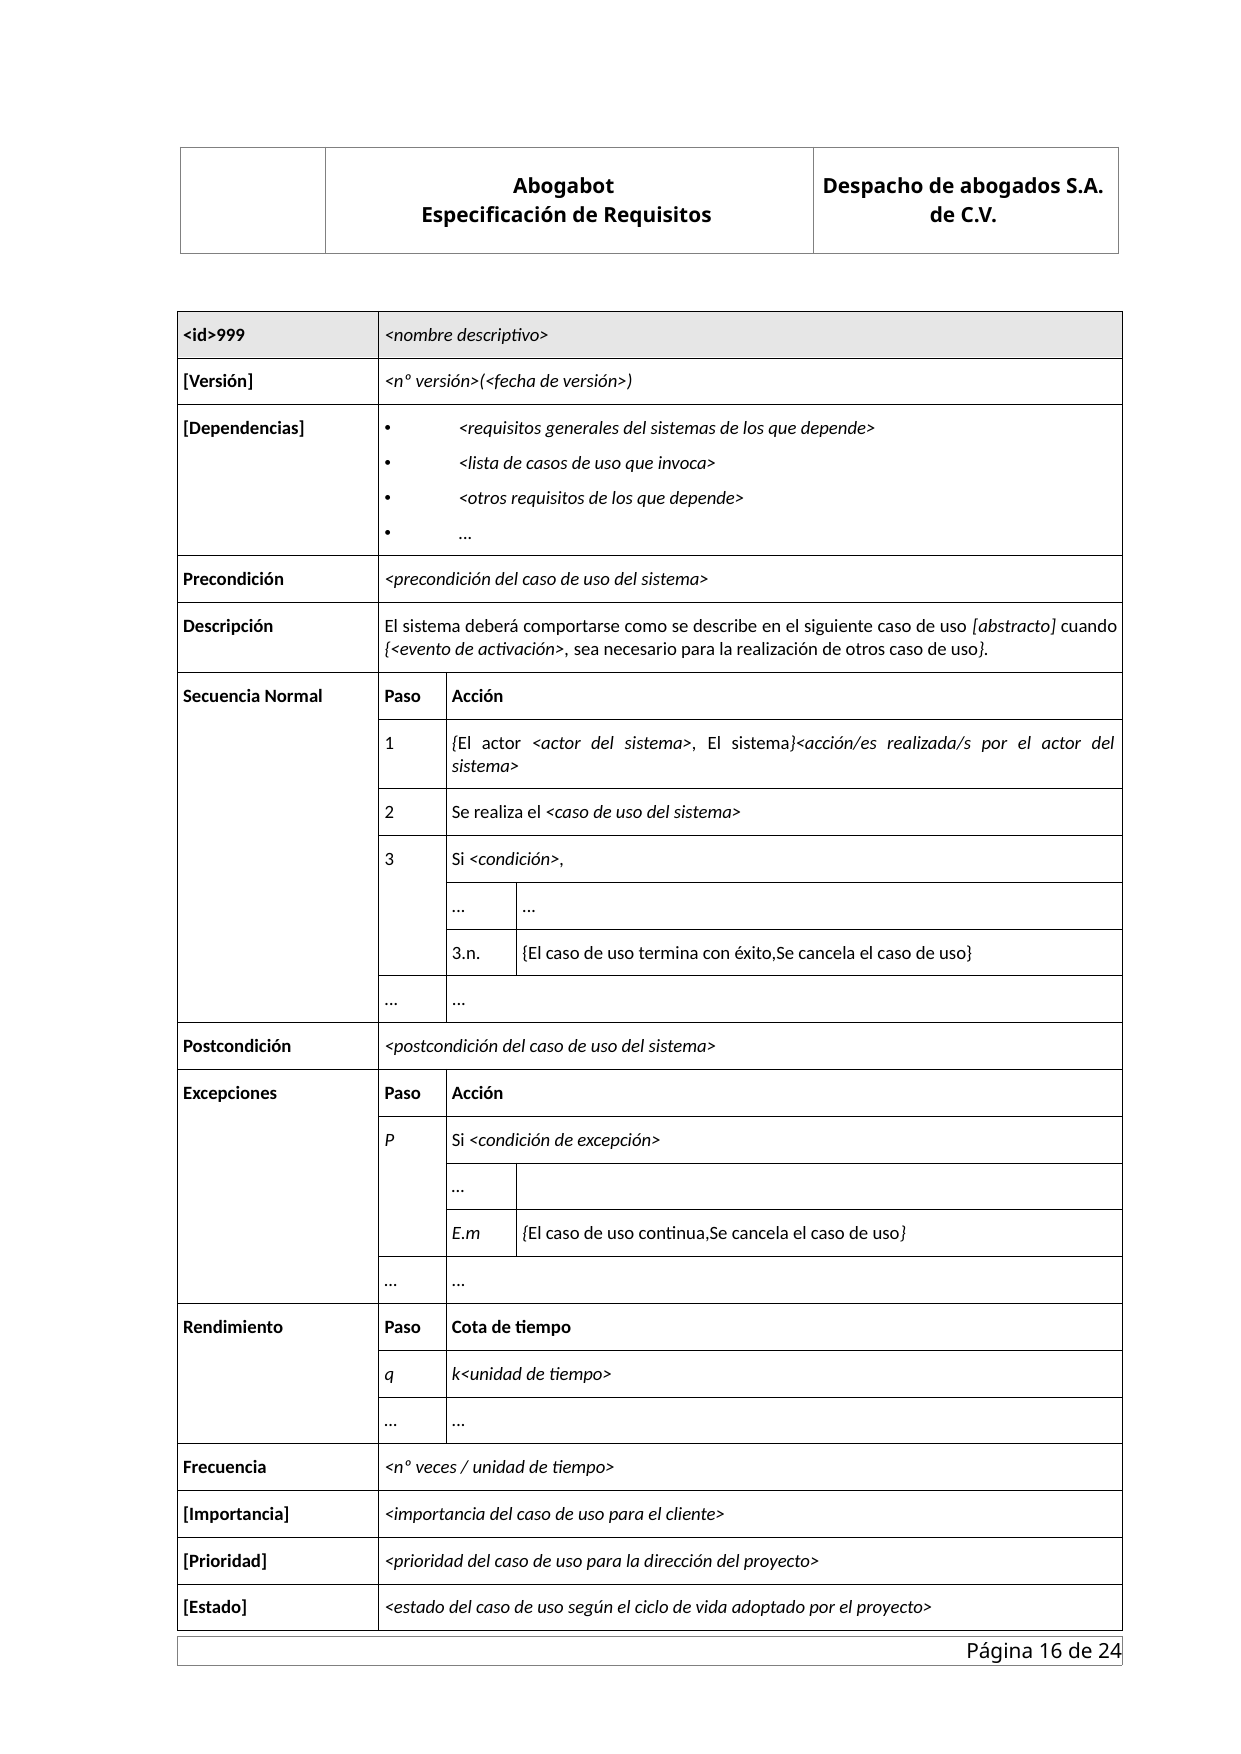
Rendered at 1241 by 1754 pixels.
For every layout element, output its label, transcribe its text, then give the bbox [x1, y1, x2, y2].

table_header <nombre descriptivo> [379, 312, 1122, 357]
table_cell <nº versión>(<fecha de versión>) [379, 359, 1122, 404]
table_cell Se realiza el <caso de uso del sistema> [447, 789, 1122, 835]
table_cell … [379, 1398, 446, 1443]
table_header <id>999 [178, 312, 378, 357]
table_cell <estado del caso de uso según el ciclo de vida adoptado por el proyecto> [379, 1585, 1122, 1630]
table_cell Si <condición de excepción> [447, 1117, 1122, 1162]
table_cell {El caso de uso continua,Se cancela el caso de uso} [517, 1210, 1122, 1256]
table_cell [517, 1164, 1122, 1209]
table_cell 3.n. [447, 930, 516, 975]
table_cell 2 [379, 789, 446, 835]
table_cell <prioridad del caso de uso para la dirección del proyecto> [379, 1538, 1122, 1583]
table_cell Secuencia Normal [178, 673, 378, 1022]
table_cell Precondición [178, 556, 378, 602]
table_cell El sistema deberá comportarse como se describe en el siguiente caso de uso [abstracto] cuando {<evento de activación>, sea necesario para la realización de otros caso de uso}. [379, 603, 1122, 672]
table_cell Rendimiento [178, 1304, 378, 1443]
table_cell Paso [379, 1070, 446, 1116]
table_cell [Prioridad] [178, 1538, 378, 1583]
table_cell ... [379, 976, 446, 1022]
table_cell … [379, 1257, 446, 1303]
table_cell q [379, 1351, 446, 1396]
table_cell P [379, 1117, 446, 1256]
table_cell <postcondición del caso de uso del sistema> [379, 1023, 1122, 1069]
table_cell ... [447, 883, 516, 929]
table_cell ... [447, 1398, 1122, 1443]
table_cell {El caso de uso termina con éxito,Se cancela el caso de uso} [517, 930, 1122, 975]
table_cell … [447, 1164, 516, 1209]
table_cell Acción [447, 673, 1122, 719]
table_cell <requisitos generales del sistemas de los que depende> <lista de casos de uso que invoca> <otros requisitos de los que depende> ... [379, 405, 1122, 555]
table_cell <nº veces / unidad de tiempo> [379, 1444, 1122, 1490]
table_cell [Importancia] [178, 1491, 378, 1537]
table_cell Cota de tiempo [447, 1304, 1122, 1349]
table_cell [Estado] [178, 1585, 378, 1630]
table_cell Postcondición [178, 1023, 378, 1069]
table_cell Paso [379, 673, 446, 719]
table_cell E.m [447, 1210, 516, 1256]
table_cell Descripción [178, 603, 378, 672]
table_cell ... [447, 1257, 1122, 1303]
table_cell Paso [379, 1304, 446, 1349]
table_cell k<unidad de tiempo> [447, 1351, 1122, 1396]
table_cell <precondición del caso de uso del sistema> [379, 556, 1122, 602]
table_cell <importancia del caso de uso para el cliente> [379, 1491, 1122, 1537]
table_cell 3 [379, 836, 446, 975]
table_cell {El actor <actor del sistema>, El sistema}<acción/es realizada/s por el actor del sistema> [447, 720, 1122, 788]
table_cell Frecuencia [178, 1444, 378, 1490]
table_cell Excepciones [178, 1070, 378, 1303]
table_cell [Versión] [178, 359, 378, 404]
table_cell ... [447, 976, 1122, 1022]
table_cell [Dependencias] [178, 405, 378, 555]
table_cell 1 [379, 720, 446, 788]
table_cell Si <condición>, [447, 836, 1122, 882]
table_cell Acción [447, 1070, 1122, 1116]
table_cell ... [517, 883, 1122, 929]
